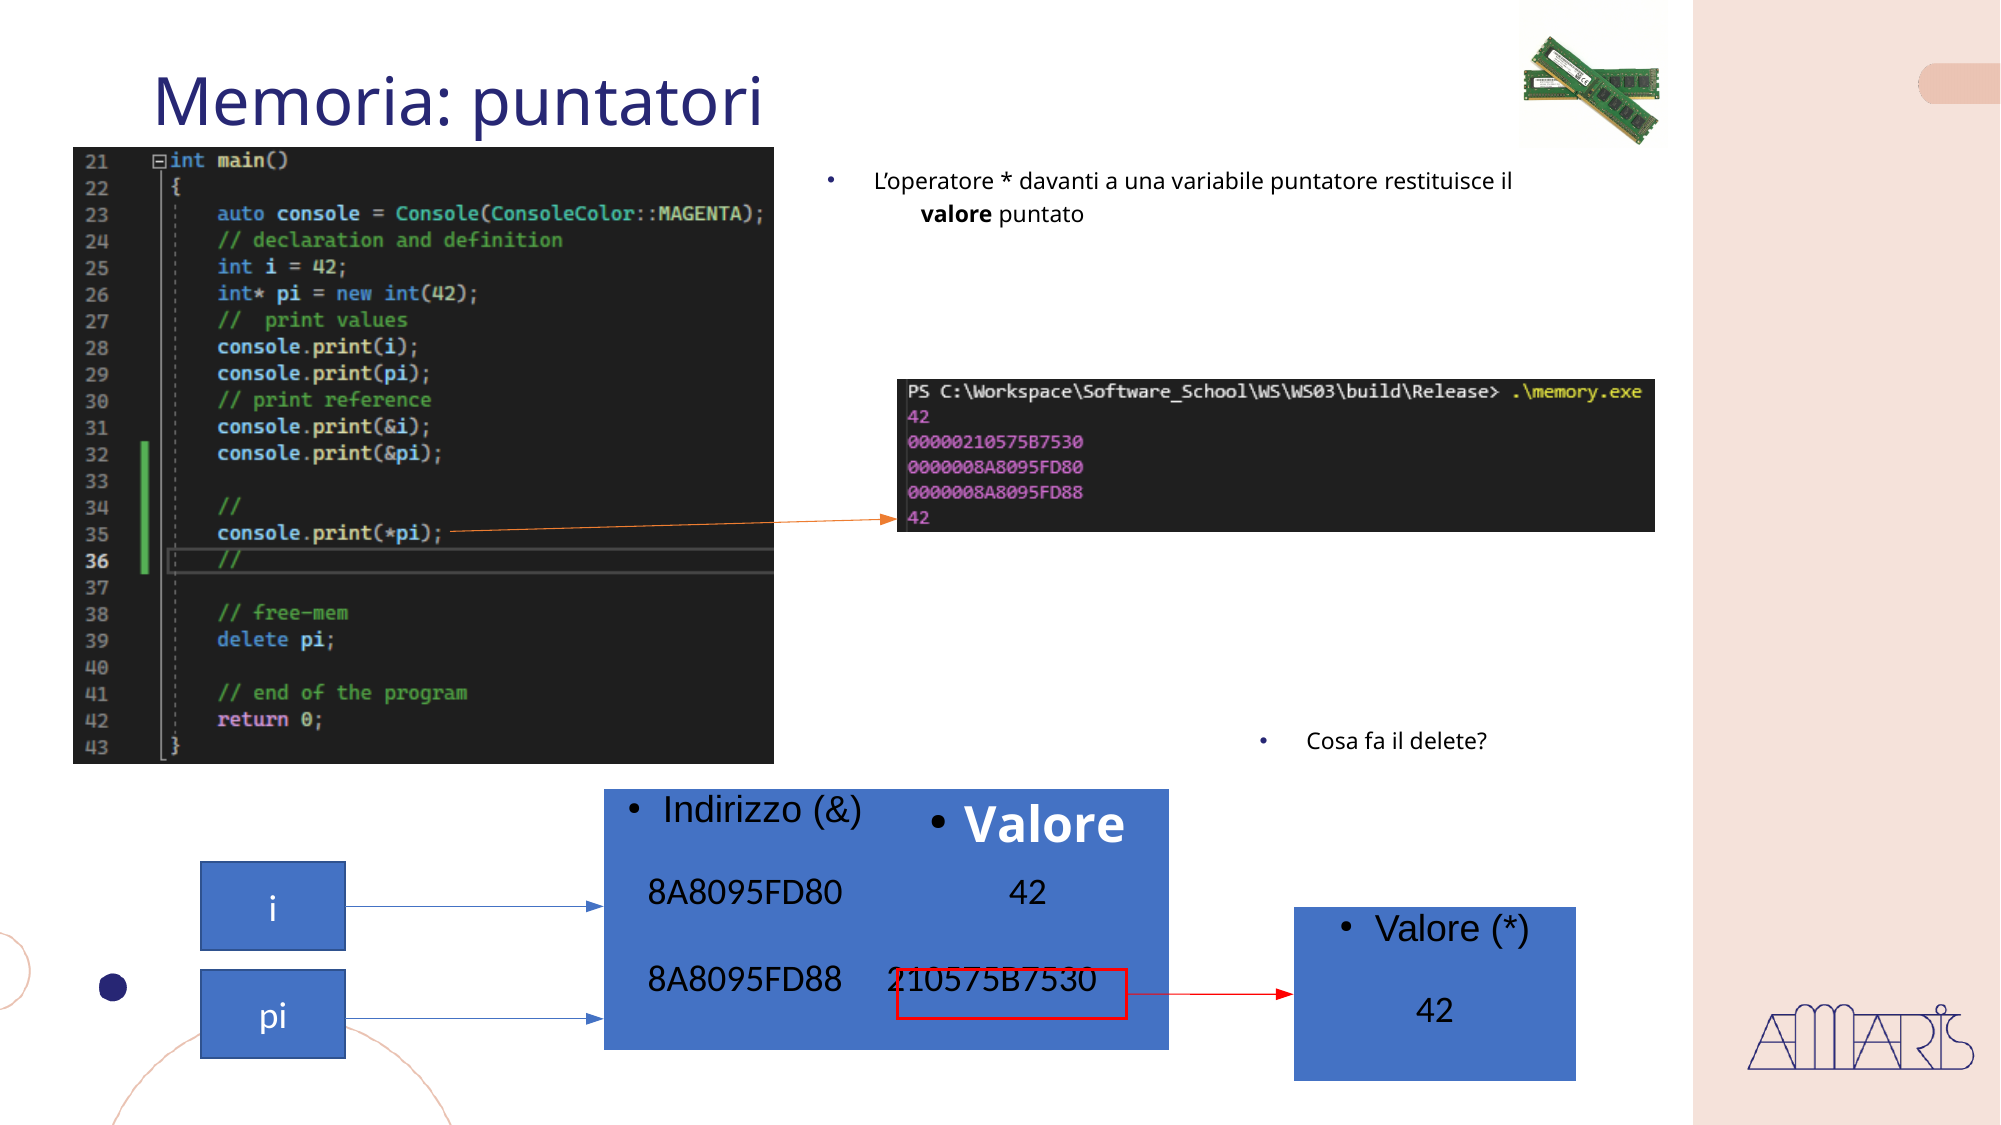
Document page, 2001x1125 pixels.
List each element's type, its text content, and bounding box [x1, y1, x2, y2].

table_cell 42 [886, 876, 1169, 963]
table_cell 8A8095FD80 [604, 876, 886, 963]
table_cell 210575B7530 [899, 971, 1125, 1017]
table_cell 210575B7530 [886, 963, 1169, 1050]
table_header Indirizzo (&) [604, 789, 886, 876]
text_box Cosa fa il delete? [1244, 713, 1541, 760]
text_box L’operatore * davanti a una variabile puntatore restituisce il valore puntato [812, 153, 1577, 233]
table_cell 8A8095FD88 [604, 963, 886, 1050]
text_box pi [201, 970, 345, 1058]
table_cell 42 [1294, 994, 1576, 1081]
table_header Valore (*) [1294, 907, 1576, 994]
table_header Valore [886, 789, 1169, 876]
picture [1519, 0, 1668, 148]
title Memoria: puntatori [137, 59, 1519, 148]
picture [73, 147, 774, 764]
picture [897, 379, 1655, 532]
text_box i [201, 862, 345, 950]
